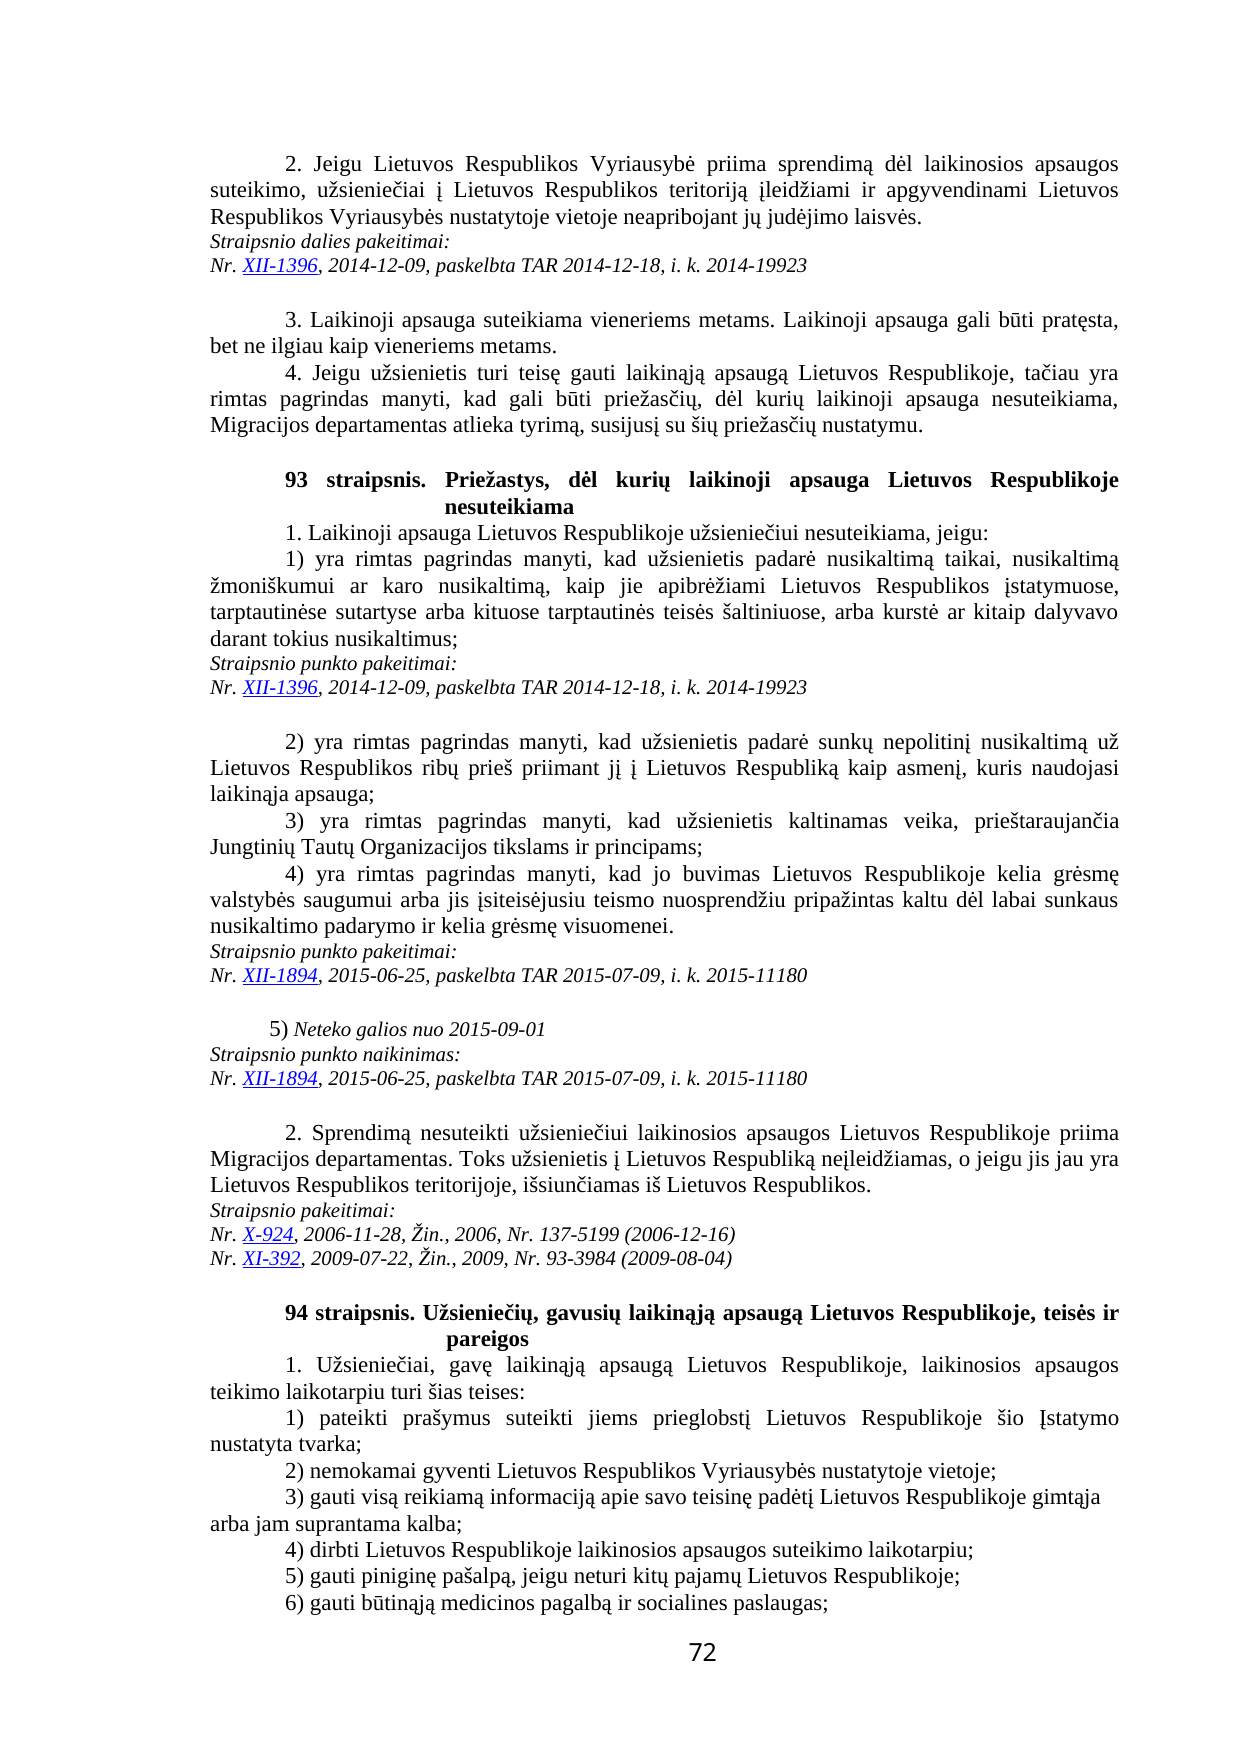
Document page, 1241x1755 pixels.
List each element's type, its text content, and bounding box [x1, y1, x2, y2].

text Straipsnio punkto naikinimas: [210, 1042, 1120, 1066]
text 1. Užsieniečiai, gavę laikinąją apsaugą Lietuvos Respublikoje, laikinosios apsaugos teikimo laikotarpiu turi šias teises: [210, 1351, 1120, 1404]
text 94 straipsnis. Užsieniečių, gavusių laikinąją apsaugą Lietuvos Respublikoje, teisės ir pareigos [285, 1299, 1120, 1351]
text 2. Sprendimą nesuteikti užsieniečiui laikinosios apsaugos Lietuvos Respublikoje priima Migracijos departamentas. Toks užsienietis į Lietuvos Respubliką neįleidžiamas, o jeigu jis jau yra Lietuvos Respublikos teritorijoje, išsiunčiamas iš Lietuvos Respublikos. [210, 1119, 1120, 1198]
text 6) gauti būtinąją medicinos pagalbą ir socialines paslaugas; [210, 1589, 1120, 1615]
text 2) yra rimtas pagrindas manyti, kad užsienietis padarė sunkų nepolitinį nusikaltimą už Lietuvos Respublikos ribų prieš priimant jį į Lietuvos Respubliką kaip asmenį, kuris naudojasi laikinąja apsauga; [210, 728, 1120, 807]
text 4) dirbti Lietuvos Respublikoje laikinosios apsaugos suteikimo laikotarpiu; [210, 1536, 1120, 1562]
text 3. Laikinoji apsauga suteikiama vieneriems metams. Laikinoji apsauga gali būti pratęsta, bet ne ilgiau kaip vieneriems metams. [210, 306, 1120, 359]
text Straipsnio pakeitimai: [210, 1198, 1120, 1222]
text Nr. XII-1894, 2015-06-25, paskelbta TAR 2015-07-09, i. k. 2015-11180 [210, 963, 1120, 987]
text Nr. XII-1396, 2014-12-09, paskelbta TAR 2014-12-18, i. k. 2014-19923 [210, 675, 1120, 699]
text 2) nemokamai gyventi Lietuvos Respublikos Vyriausybės nustatytoje vietoje; [210, 1457, 1120, 1483]
text 3) yra rimtas pagrindas manyti, kad užsienietis kaltinamas veika, prieštaraujančia Jungtinių Tautų Organizacijos tikslams ir principams; [210, 807, 1120, 859]
text Straipsnio punkto pakeitimai: [210, 939, 1120, 963]
text 5) Neteko galios nuo 2015-09-01 [210, 1016, 1120, 1042]
text 1) pateikti prašymus suteikti jiems prieglobstį Lietuvos Respublikoje šio Įstatymo nustatyta tvarka; [210, 1404, 1120, 1457]
text Nr. XII-1396, 2014-12-09, paskelbta TAR 2014-12-18, i. k. 2014-19923 [210, 253, 1120, 277]
text Straipsnio dalies pakeitimai: [210, 229, 1120, 253]
text 4) yra rimtas pagrindas manyti, kad jo buvimas Lietuvos Respublikoje kelia grėsmę valstybės saugumui arba jis įsiteisėjusiu teismo nuosprendžiu pripažintas kaltu dėl labai sunkaus nusikaltimo padarymo ir kelia grėsmę visuomenei. [210, 859, 1120, 939]
text 4. Jeigu užsienietis turi teisę gauti laikinąją apsaugą Lietuvos Respublikoje, tačiau yra rimtas pagrindas manyti, kad gali būti priežasčių, dėl kurių laikinoji apsauga nesuteikiama, Migracijos departamentas atlieka tyrimą, susijusį su šių priežasčių nustatymu. [210, 359, 1120, 438]
text 93 straipsnis. Priežastys, dėl kurių laikinoji apsauga Lietuvos Respublikoje nesuteikiama [285, 466, 1120, 519]
text Nr. XII-1894, 2015-06-25, paskelbta TAR 2015-07-09, i. k. 2015-11180 [210, 1066, 1120, 1090]
text 3) gauti visą reikiamą informaciją apie savo teisinę padėtį Lietuvos Respublikoje gimtąja arba jam suprantama kalba; [210, 1483, 1120, 1536]
text 1. Laikinoji apsauga Lietuvos Respublikoje užsieniečiui nesuteikiama, jeigu: [210, 519, 1120, 546]
text 5) gauti piniginę pašalpą, jeigu neturi kitų pajamų Lietuvos Respublikoje; [210, 1562, 1120, 1589]
text 1) yra rimtas pagrindas manyti, kad užsienietis padarė nusikaltimą taikai, nusikaltimą žmoniškumui ar karo nusikaltimą, kaip jie apibrėžiami Lietuvos Respublikos įstatymuose, tarptautinėse sutartyse arba kituose tarptautinės teisės šaltiniuose, arba kurstė ar kitaip dalyvavo darant tokius nusikaltimus; [210, 546, 1120, 651]
text Nr. XI-392, 2009-07-22, Žin., 2009, Nr. 93-3984 (2009-08-04) [210, 1246, 1120, 1270]
text 2. Jeigu Lietuvos Respublikos Vyriausybė priima sprendimą dėl laikinosios apsaugos suteikimo, užsieniečiai į Lietuvos Respublikos teritoriją įleidžiami ir apgyvendinami Lietuvos Respublikos Vyriausybės nustatytoje vietoje neapribojant jų judėjimo laisvės. [210, 150, 1120, 229]
text Nr. X-924, 2006-11-28, Žin., 2006, Nr. 137-5199 (2006-12-16) [210, 1222, 1120, 1246]
text Straipsnio punkto pakeitimai: [210, 651, 1120, 675]
